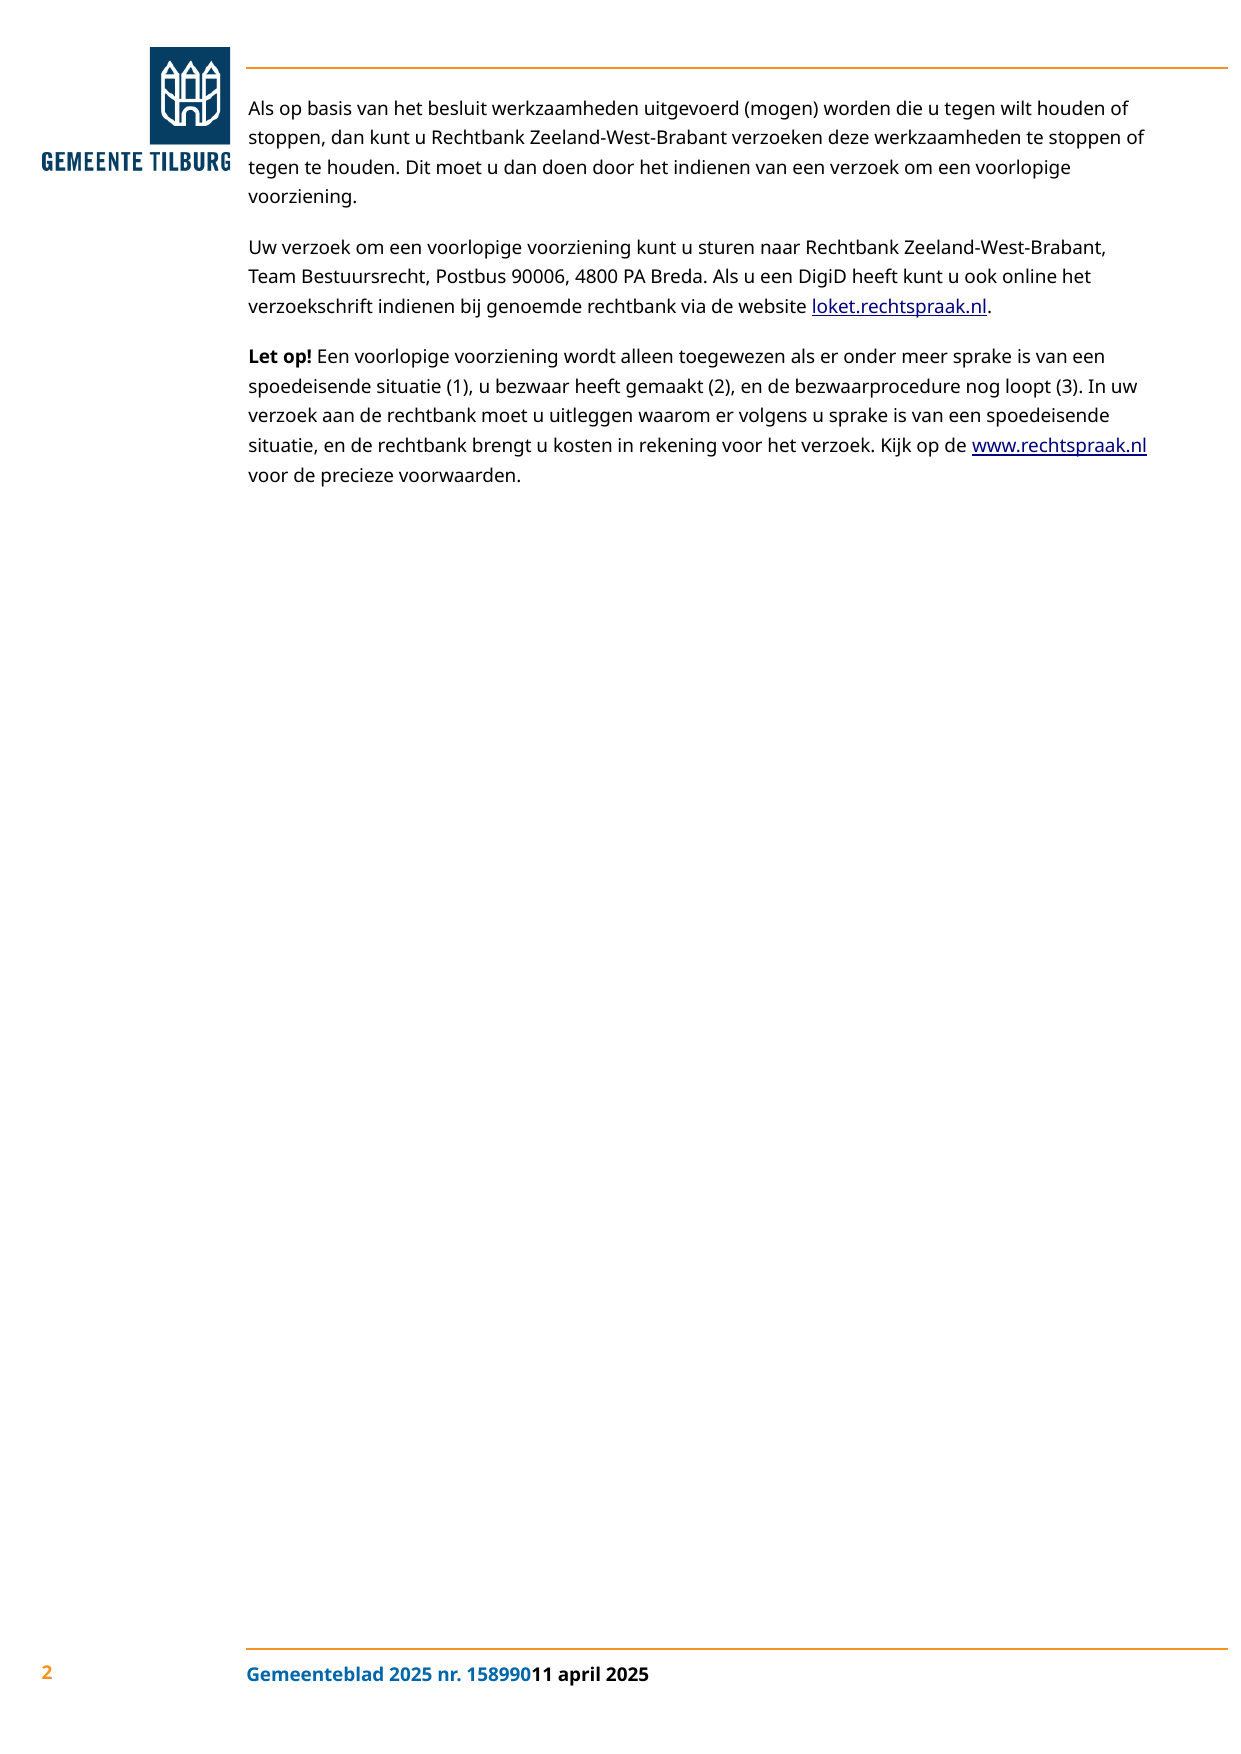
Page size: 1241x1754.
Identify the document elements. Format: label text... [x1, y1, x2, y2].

picture [41, 47, 231, 172]
text Als op basis van het besluit werkzaamheden uitgevoerd (mogen) worden die u tegen wilt houden of stoppen, dan kunt u Rechtbank Zeeland-West-Brabant verzoeken deze werkzaamheden te stoppen of tegen te houden. Dit moet u dan doen door het indienen van een verzoek om een voorlopige voorziening. [248, 95, 1152, 209]
text Let op! Een voorlopige voorziening wordt alleen toegewezen als er onder meer sprake is van een spoedeisende situatie (1), u bezwaar heeft gemaakt (2), en de bezwaarprocedure nog loopt (3). In uw verzoek aan de rechtbank moet u uitleggen waarom er volgens u sprake is van een spoedeisende situatie, en de rechtbank brengt u kosten in rekening voor het verzoek. Kijk op de www.rechtspraak.nl voor de precieze voorwaarden. [248, 343, 1152, 488]
text Uw verzoek om een voorlopige voorziening kunt u sturen naar Rechtbank Zeeland-West-Brabant, Team Bestuursrecht, Postbus 90006, 4800 PA Breda. Als u een DigiD heeft kunt u ook online het verzoekschrift indienen bij genoemde rechtbank via de website loket.rechtspraak.nl. [248, 234, 1152, 319]
